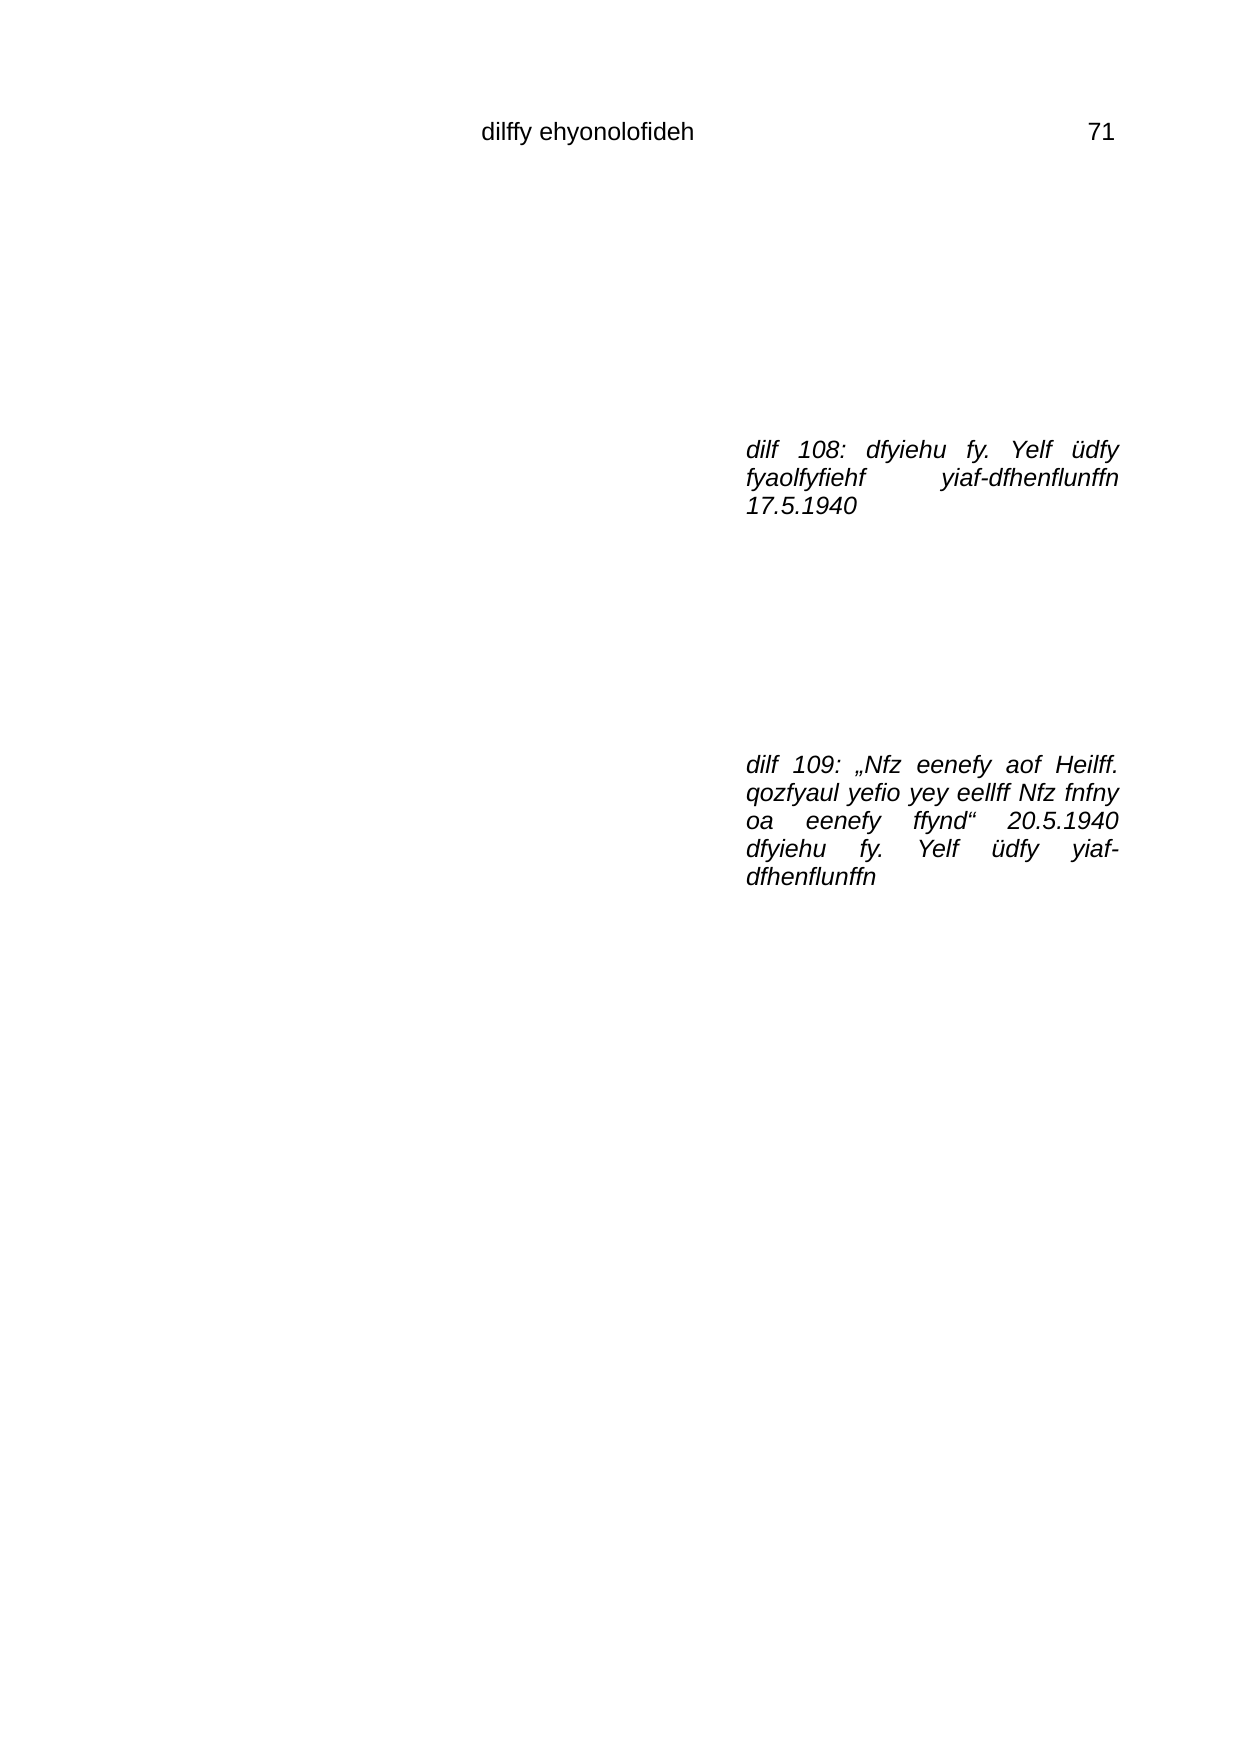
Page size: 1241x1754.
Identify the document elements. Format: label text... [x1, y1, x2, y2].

text dilf 109: „Nfz eenefy aof Heilff. qozfyaul yefio yey eellff Nfz fnfny oa eenefy ffynd“ 20.5.1940 dfyiehu fy. Yelf üdfy yiaf-dfhenflunffn [746, 751, 1122, 891]
text dilf 108: dfyiehu fy. Yelf üdfy fyaolfyfiehf yiaf-dfhenflunffn 17.5.1940 [746, 436, 1122, 520]
